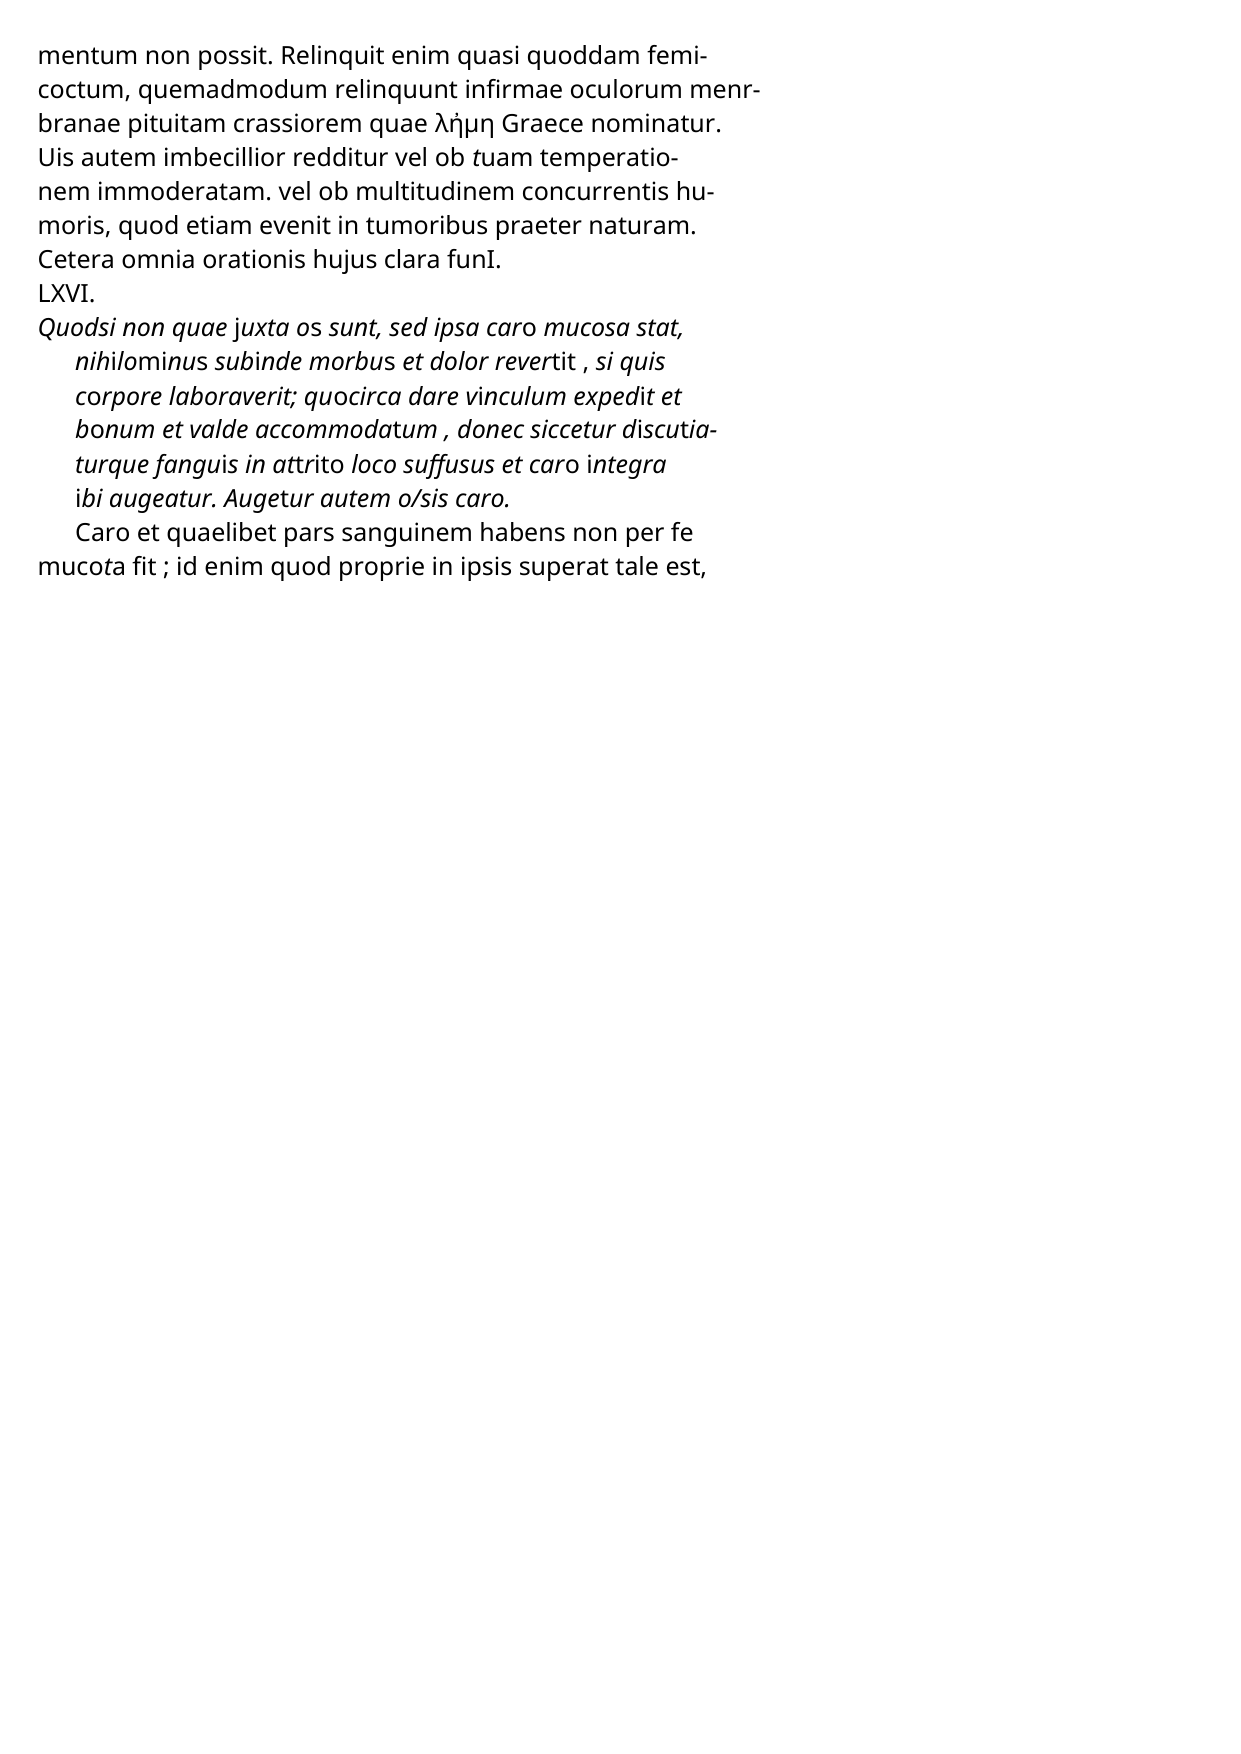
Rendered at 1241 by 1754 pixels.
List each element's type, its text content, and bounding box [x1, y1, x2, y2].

text mentum non possit. Relinquit enim quasi quoddam femi- coctum, quemadmodum relinquunt infirmae oculorum menr- branae pituitam crassiorem quae λἠμη Graece nominatur. Uis autem imbecillior redditur vel ob tuam temperatio- nem immoderatam. vel ob multitudinem concurrentis hu- moris, quod etiam evenit in tumoribus praeter naturam. Cetera omnia orationis hujus clara funI. [37, 37, 1203, 276]
text Caro et quaelibet pars sanguinem habens non per fe mucota fit ; id enim quod proprie in ipsis superat tale est, [37, 514, 1203, 582]
text LXVI. [37, 276, 1203, 310]
text Quodsi non quae juxta os sunt, sed ipsa caro mucosa stat, nihilominus subinde morbus et dolor revertit , si quis corpore laboraverit; quocirca dare vinculum expedit et bonum et valde accommodatum , donec siccetur discutia- turque fanguis in attrito loco suffusus et caro integra ibi augeatur. Augetur autem o/sis caro. [37, 310, 1203, 514]
